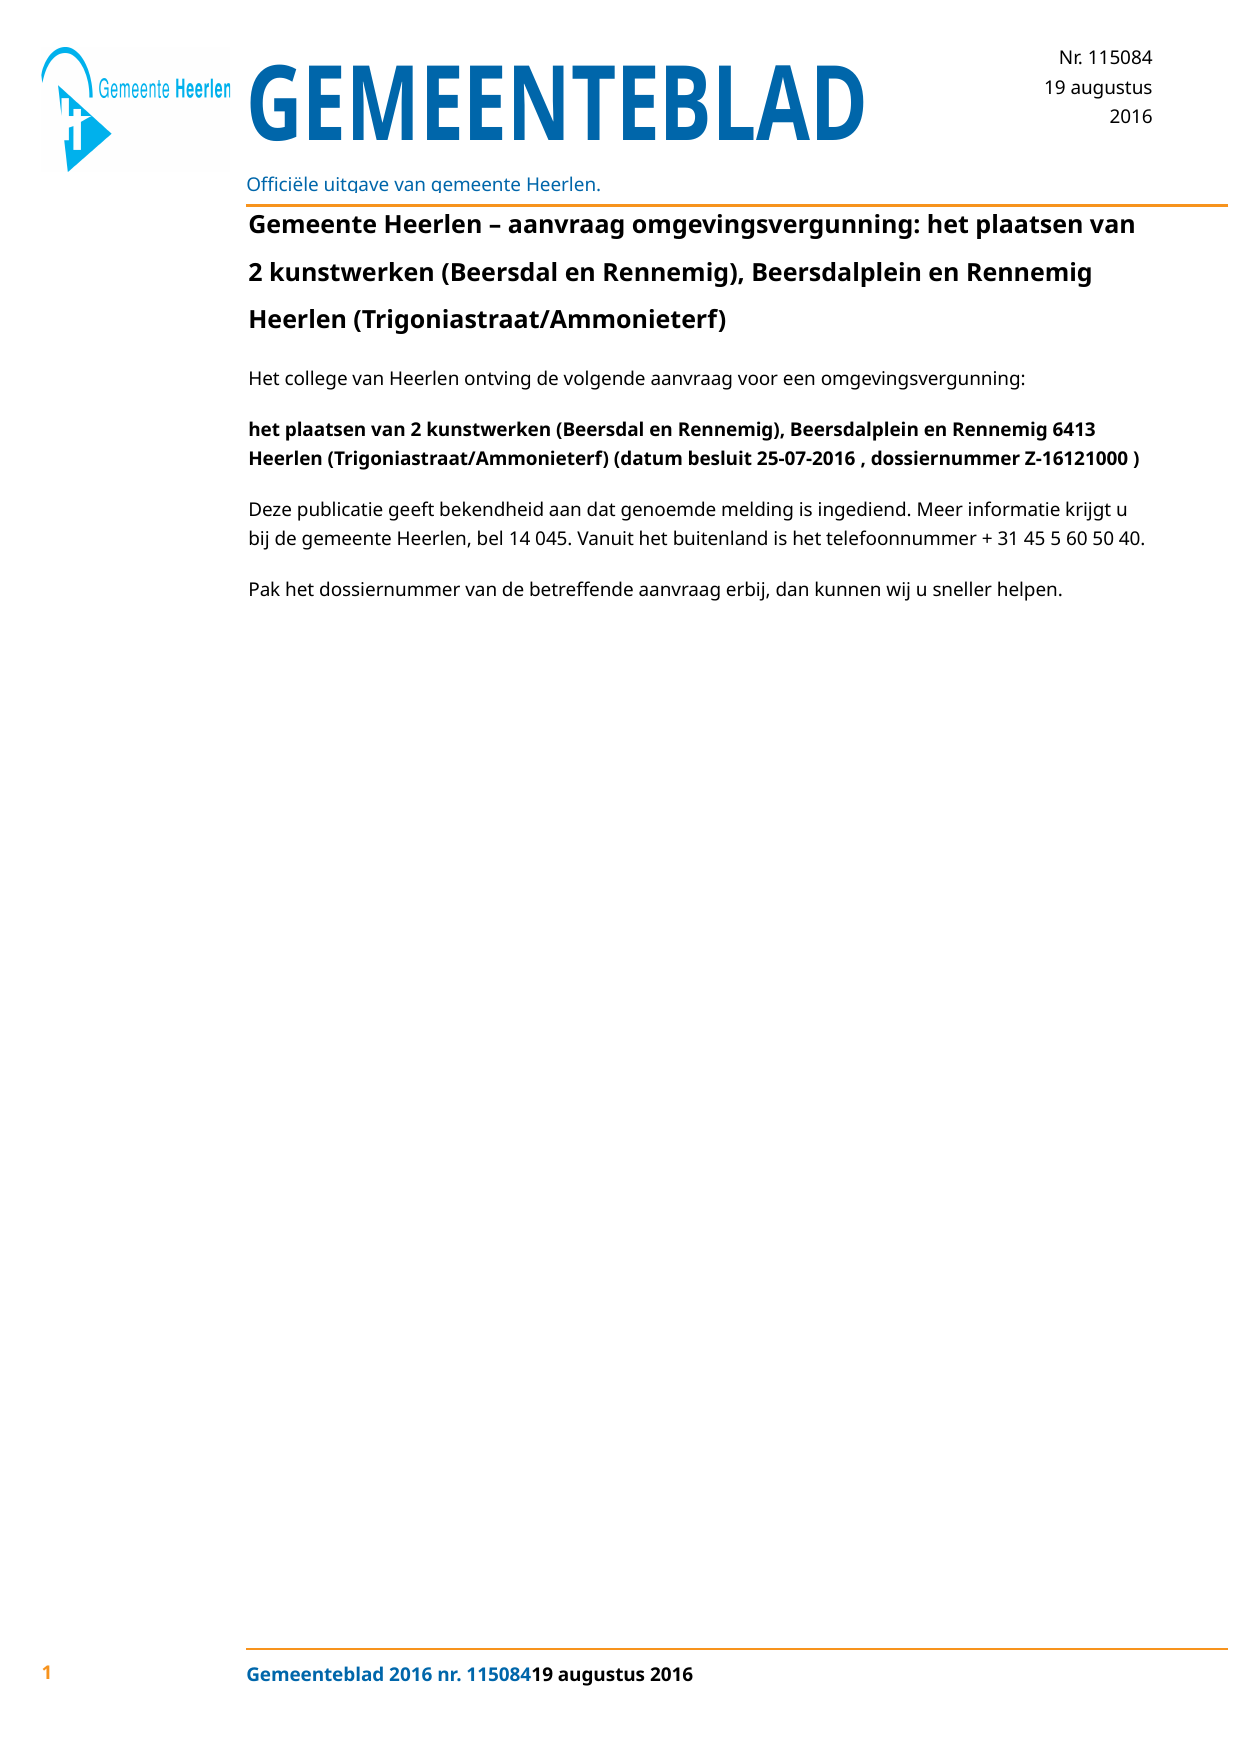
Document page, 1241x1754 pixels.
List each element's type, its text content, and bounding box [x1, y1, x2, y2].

text Het college van Heerlen ontving de volgende aanvraag voor een omgevingsvergunning: [248, 366, 1152, 391]
text het plaatsen van 2 kunstwerken (Beersdal en Rennemig), Beersdalplein en Rennemig 6413 Heerlen (Trigoniastraat/Ammonieterf) (datum besluit 25-07-2016 , dossiernummer Z-16121000 ) [248, 416, 1152, 471]
text Pak het dossiernummer van de betreffende aanvraag erbij, dan kunnen wij u sneller helpen. [248, 576, 1152, 602]
text Deze publicatie geeft bekendheid aan dat genoemde melding is ingediend. Meer informatie krijgt u bij de gemeente Heerlen, bel 14 045. Vanuit het buitenland is het telefoonnummer + 31 45 5 60 50 40. [248, 496, 1152, 551]
text Gemeente Heerlen – aanvraag omgevingsvergunning: het plaatsen van 2 kunstwerken (Beersdal en Rennemig), Beersdalplein en Rennemig Heerlen (Trigoniastraat/Ammonieterf) [248, 207, 1152, 336]
picture [41, 47, 231, 172]
picture [41, 47, 58, 70]
